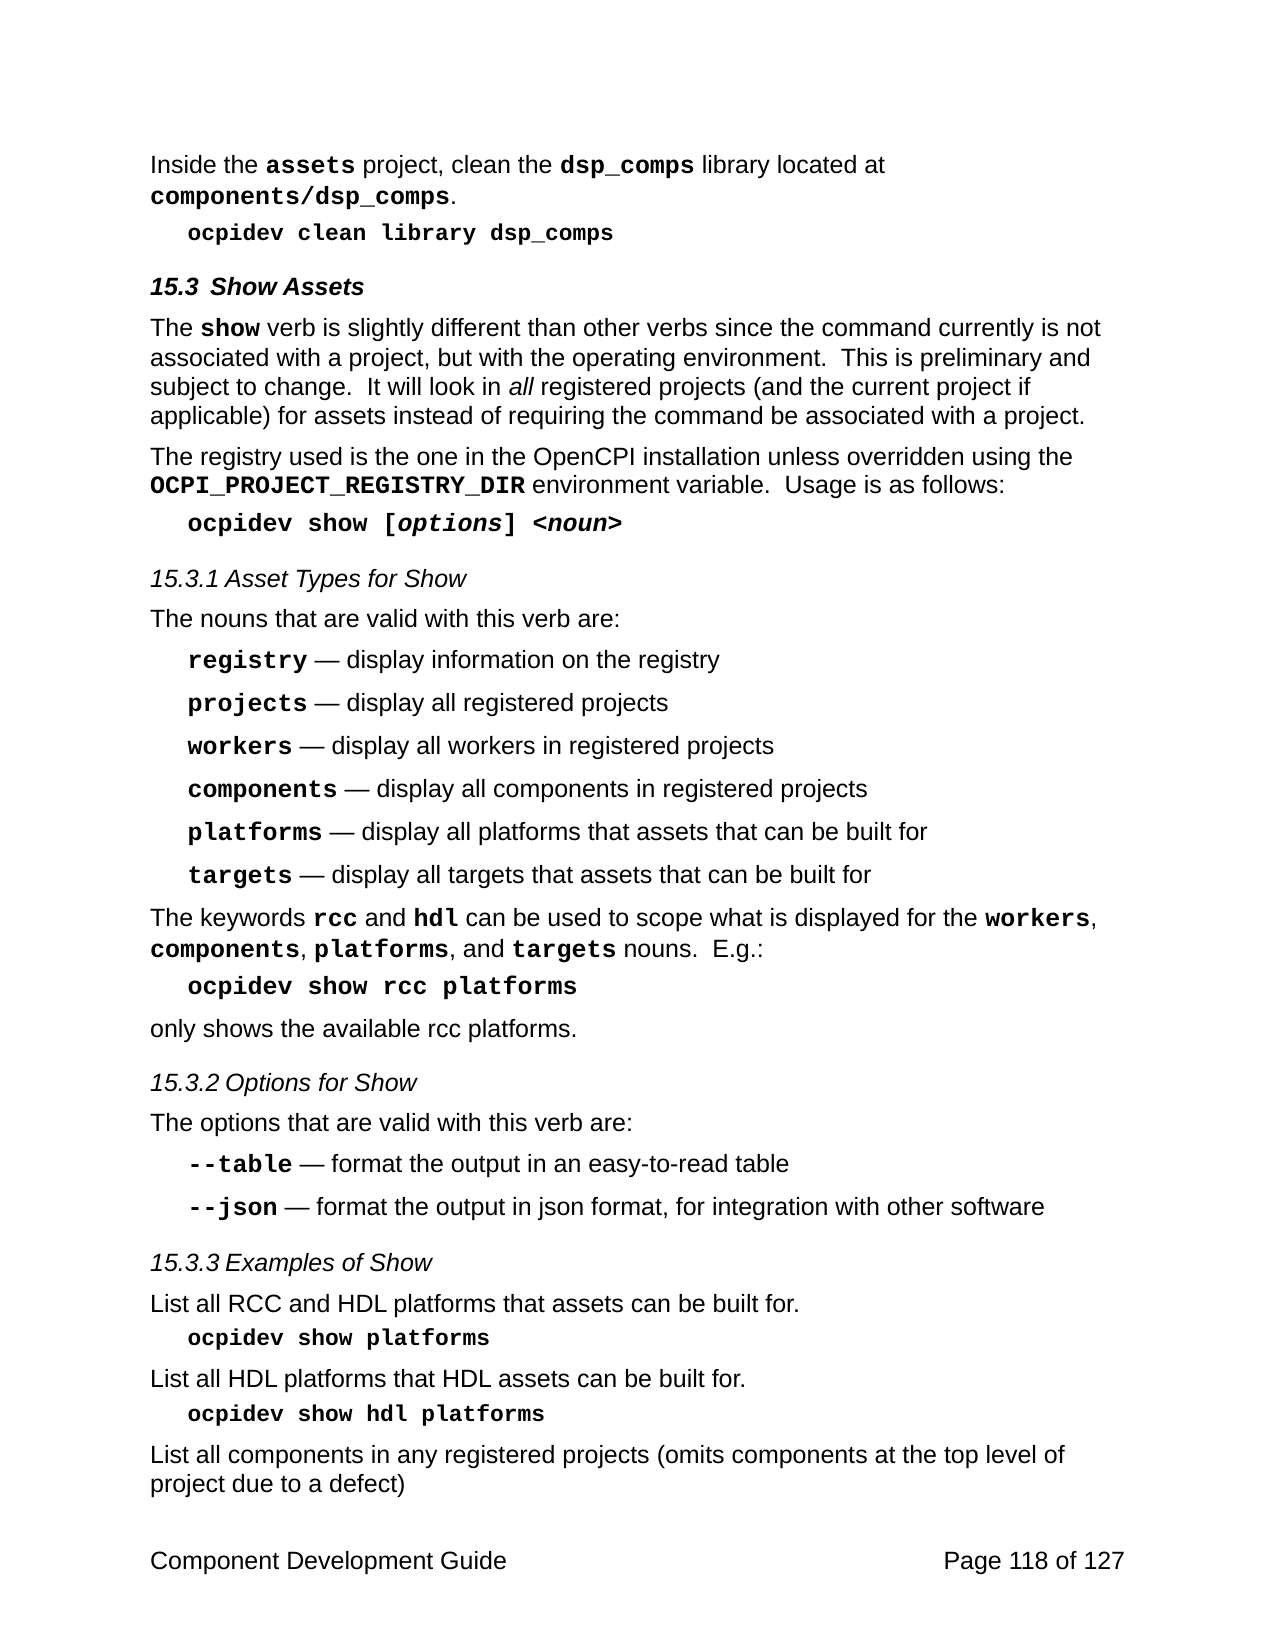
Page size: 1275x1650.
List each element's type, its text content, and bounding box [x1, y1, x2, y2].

text projects — display all registered projects [187, 688, 1125, 719]
text ocpidev show hdl platforms [187, 1402, 1125, 1428]
text List all HDL platforms that HDL assets can be built for. [150, 1364, 1125, 1393]
text registry — display information on the registry [187, 645, 1125, 676]
text Inside the assets project, clean the dsp_comps library located at components/dsp_comps. [150, 150, 1125, 212]
text The keywords rcc and hdl can be used to scope what is displayed for the workers, components, platforms, and targets nouns. E.g.: [150, 903, 1125, 964]
text components — display all components in registered projects [187, 774, 1125, 805]
subtitle Asset Types for Show [150, 564, 1125, 592]
text ocpidev show rcc platforms [187, 973, 1125, 1002]
subtitle Examples of Show [150, 1248, 1125, 1277]
text platforms — display all platforms that assets that can be built for [187, 817, 1125, 848]
text List all RCC and HDL platforms that assets can be built for. [150, 1288, 1125, 1317]
text The show verb is slightly different than other verbs since the command currently is not associated with a project, but with the operating environment. This is preliminary and subject to change. It will look in all registered projects (and the current project if applicable) for assets instead of requiring the command be associated with a project. [150, 312, 1125, 430]
text ocpidev show platforms [187, 1326, 1125, 1352]
text The registry used is the one in the OpenCPI installation unless overridden using the OCPI_PROJECT_REGISTRY_DIR environment variable. Usage is as follows: [150, 442, 1125, 501]
text workers — display all workers in registered projects [187, 731, 1125, 762]
text ocpidev show [options] <noun> [187, 510, 1125, 539]
text The nouns that are valid with this verb are: [150, 604, 1125, 633]
subtitle Show Assets [150, 272, 1125, 301]
subtitle Options for Show [150, 1067, 1125, 1096]
text List all components in any registered projects (omits components at the top level of project due to a defect) [150, 1440, 1125, 1497]
text --table — format the output in an easy-to-read table [187, 1149, 1125, 1180]
text targets — display all targets that assets that can be built for [187, 860, 1125, 891]
text --json — format the output in json format, for integration with other software [187, 1192, 1125, 1223]
text ocpidev clean library dsp_comps [187, 221, 1125, 247]
text only shows the available rcc platforms. [150, 1014, 1125, 1042]
text The options that are valid with this verb are: [150, 1108, 1125, 1137]
